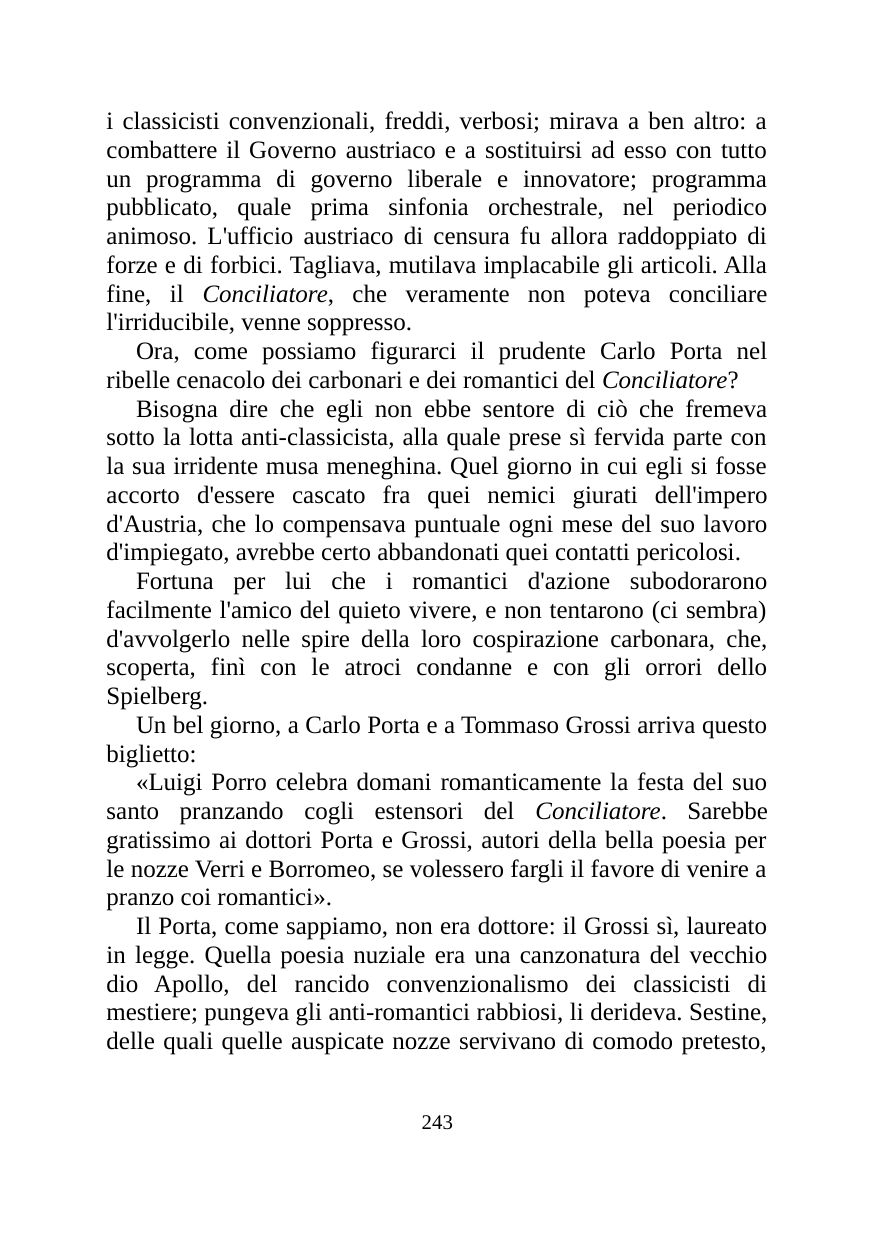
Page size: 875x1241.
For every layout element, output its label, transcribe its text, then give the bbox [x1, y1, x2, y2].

text Ora, come possiamo figurarci il prudente Carlo Porta nel ribelle cenacolo dei carbonari e dei romantici del Conciliatore? [106, 336, 768, 394]
text Un bel giorno, a Carlo Porta e a Tommaso Grossi arriva questo biglietto: [106, 710, 768, 767]
text Bisogna dire che egli non ebbe sentore di ciò che fremeva sotto la lotta anti-classicista, alla quale prese sì fervida parte con la sua irridente musa meneghina. Quel giorno in cui egli si fosse accorto d'essere cascato fra quei nemici giurati dell'impero d'Austria, che lo compensava puntuale ogni mese del suo lavoro d'impiegato, avrebbe certo abbandonati quei contatti pericolosi. [106, 394, 768, 566]
text Il Porta, come sappiamo, non era dottore: il Grossi sì, laureato in legge. Quella poesia nuziale era una canzonatura del vecchio dio Apollo, del rancido convenzionalismo dei classicisti di mestiere; pungeva gli anti-romantici rabbiosi, li derideva. Sestine, delle quali quelle auspicate nozze servivano di comodo pretesto, [106, 911, 768, 1055]
text Fortuna per lui che i romantici d'azione subodorarono facilmente l'amico del quieto vivere, e non tentarono (ci sembra) d'avvolgerlo nelle spire della loro cospirazione carbonara, che, scoperta, finì con le atroci condanne e con gli orrori dello Spielberg. [106, 566, 768, 710]
text i classicisti convenzionali, freddi, verbosi; mirava a ben altro: a combattere il Governo austriaco e a sostituirsi ad esso con tutto un programma di governo liberale e innovatore; programma pubblicato, quale prima sinfonia orchestrale, nel periodico animoso. L'ufficio austriaco di censura fu allora raddoppiato di forze e di forbici. Tagliava, mutilava implacabile gli articoli. Alla fine, il Conciliatore, che veramente non poteva conciliare l'irriducibile, venne soppresso. [106, 106, 768, 336]
text «Luigi Porro celebra domani romanticamente la festa del suo santo pranzando cogli estensori del Conciliatore. Sarebbe gratissimo ai dottori Porta e Grossi, autori della bella poesia per le nozze Verri e Borromeo, se volessero fargli il favore di venire a pranzo coi romantici». [106, 767, 768, 911]
